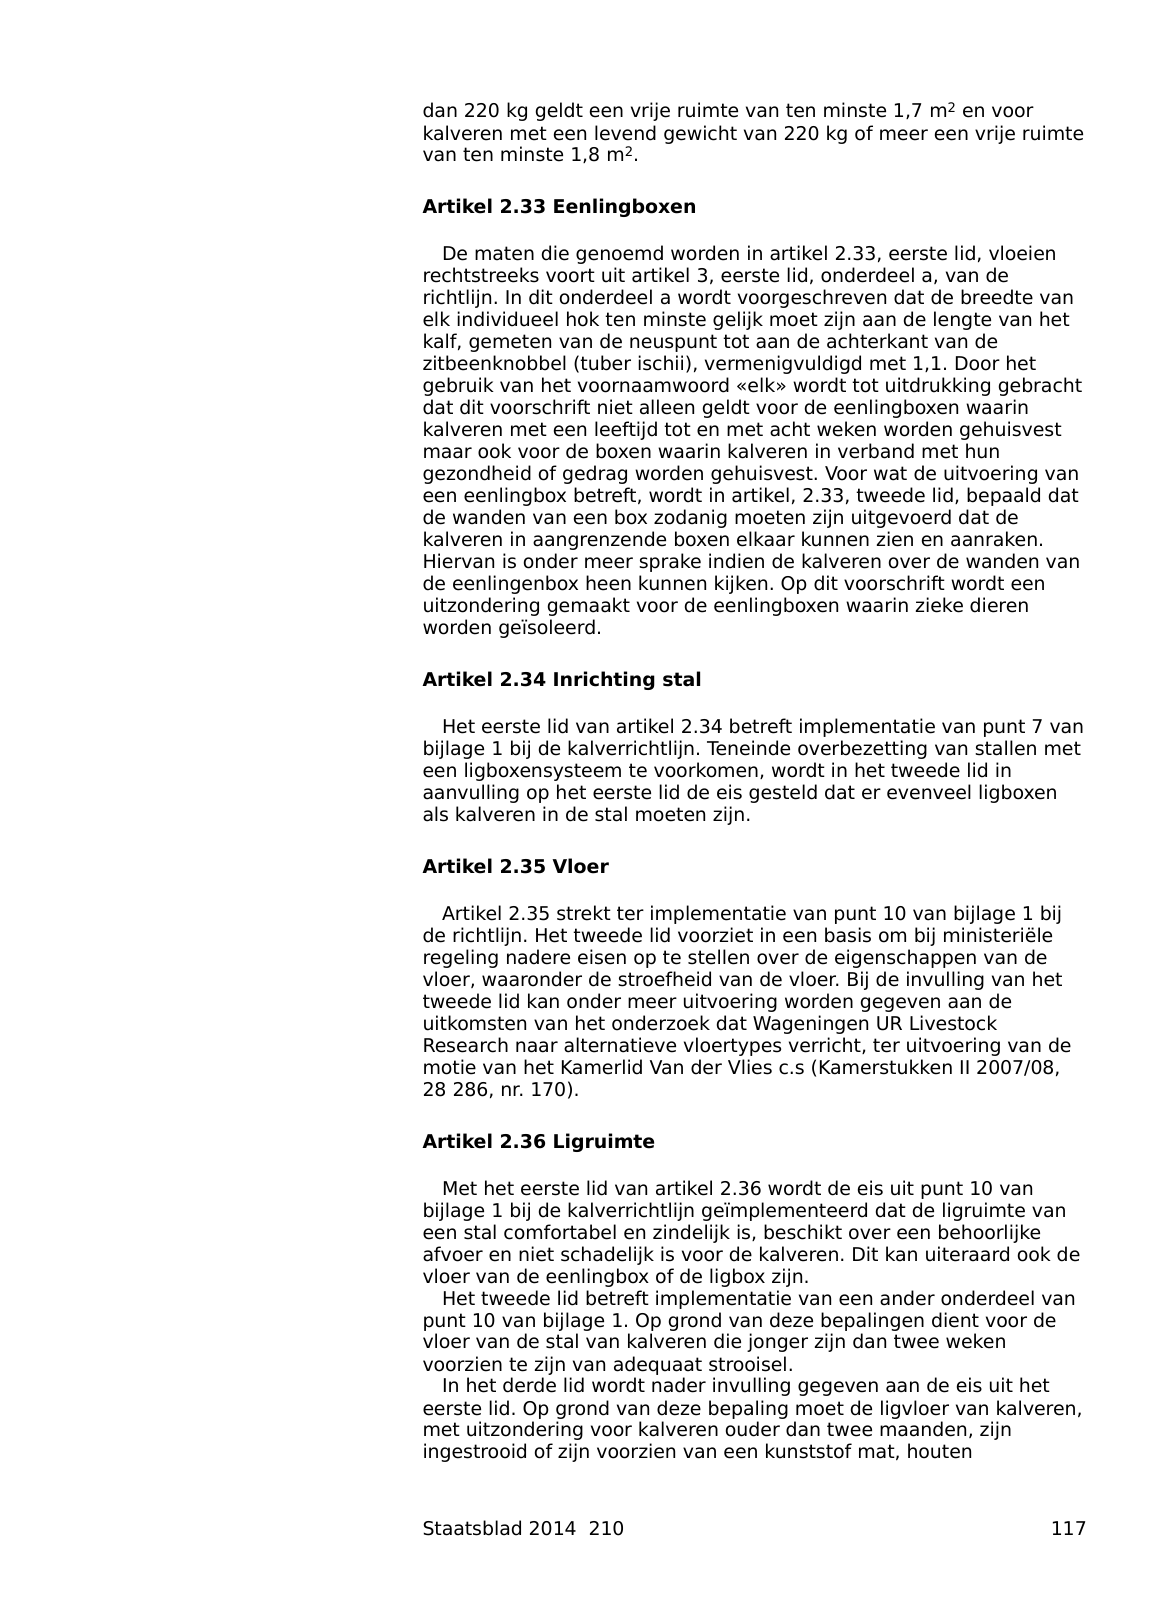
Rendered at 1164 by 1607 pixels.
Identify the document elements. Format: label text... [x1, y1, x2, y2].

subtitle Artikel 2.33 Eenlingboxen [422, 196, 1087, 218]
subtitle Artikel 2.35 Vloer [422, 856, 1087, 878]
subtitle Artikel 2.36 Ligruimte [422, 1131, 1087, 1153]
text In het derde lid wordt nader invulling gegeven aan de eis uit het eerste lid. Op grond van deze bepaling moet de ligvloer van kalveren, met uitzondering voor kalveren ouder dan twee maanden, zijn ingestrooid of zijn voorzien van een kunststof mat, houten [422, 1375, 1087, 1463]
text Met het eerste lid van artikel 2.36 wordt de eis uit punt 10 van bijlage 1 bij de kalverrichtlijn geïmplementeerd dat de ligruimte van een stal comfortabel en zindelijk is, beschikt over een behoorlijke afvoer en niet schadelijk is voor de kalveren. Dit kan uiteraard ook de vloer van de eenlingbox of de ligbox zijn. [422, 1178, 1087, 1287]
text Het eerste lid van artikel 2.34 betreft implementatie van punt 7 van bijlage 1 bij de kalverrichtlijn. Teneinde overbezetting van stallen met een ligboxensysteem te voorkomen, wordt in het tweede lid in aanvulling op het eerste lid de eis gesteld dat er evenveel ligboxen als kalveren in de stal moeten zijn. [422, 716, 1087, 826]
text De maten die genoemd worden in artikel 2.33, eerste lid, vloeien rechtstreeks voort uit artikel 3, eerste lid, onderdeel a, van de richtlijn. In dit onderdeel a wordt voorgeschreven dat de breedte van elk individueel hok ten minste gelijk moet zijn aan de lengte van het kalf, gemeten van de neuspunt tot aan de achterkant van de zitbeenknobbel (tuber ischii), vermenigvuldigd met 1,1. Door het gebruik van het voornaamwoord «elk» wordt tot uitdrukking gebracht dat dit voorschrift niet alleen geldt voor de eenlingboxen waarin kalveren met een leeftijd tot en met acht weken worden gehuisvest maar ook voor de boxen waarin kalveren in verband met hun gezondheid of gedrag worden gehuisvest. Voor wat de uitvoering van een eenlingbox betreft, wordt in artikel, 2.33, tweede lid, bepaald dat de wanden van een box zodanig moeten zijn uitgevoerd dat de kalveren in aangrenzende boxen elkaar kunnen zien en aanraken. Hiervan is onder meer sprake indien de kalveren over de wanden van de eenlingenbox heen kunnen kijken. Op dit voorschrift wordt een uitzondering gemaakt voor de eenlingboxen waarin zieke dieren worden geïsoleerd. [422, 243, 1087, 639]
text Artikel 2.35 strekt ter implementatie van punt 10 van bijlage 1 bij de richtlijn. Het tweede lid voorziet in een basis om bij ministeriële regeling nadere eisen op te stellen over de eigenschappen van de vloer, waaronder de stroefheid van de vloer. Bij de invulling van het tweede lid kan onder meer uitvoering worden gegeven aan de uitkomsten van het onderzoek dat Wageningen UR Livestock Research naar alternatieve vloertypes verricht, ter uitvoering van de motie van het Kamerlid Van der Vlies c.s (Kamerstukken II 2007/08, 28 286, nr. 170). [422, 903, 1087, 1101]
text Het tweede lid betreft implementatie van een ander onderdeel van punt 10 van bijlage 1. Op grond van deze bepalingen dient voor de vloer van de stal van kalveren die jonger zijn dan twee weken voorzien te zijn van adequaat strooisel. [422, 1287, 1087, 1375]
text dan 220 kg geldt een vrije ruimte van ten minste 1,7 m2 en voor kalveren met een levend gewicht van 220 kg of meer een vrije ruimte van ten minste 1,8 m2. [422, 100, 1087, 166]
subtitle Artikel 2.34 Inrichting stal [422, 669, 1087, 691]
